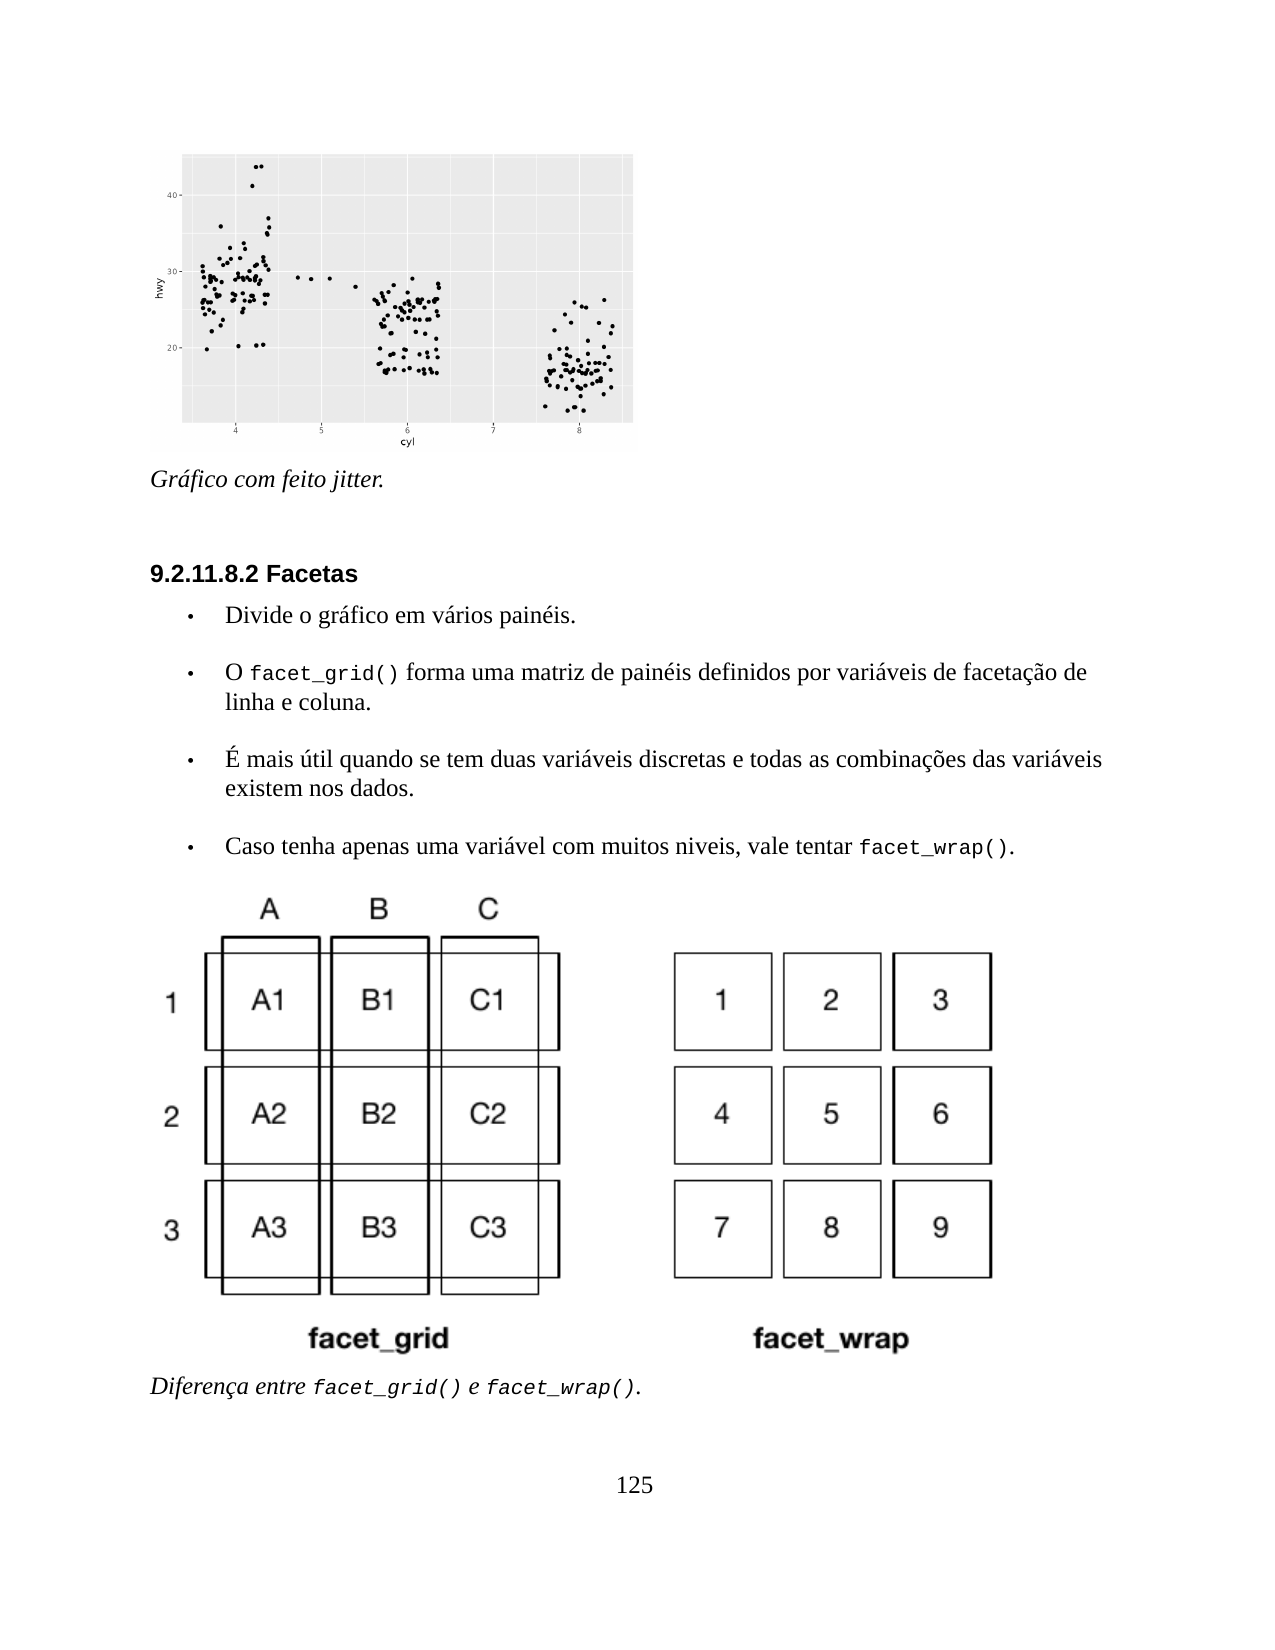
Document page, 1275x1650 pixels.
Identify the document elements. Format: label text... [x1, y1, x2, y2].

list Caso tenha apenas uma variável com muitos niveis, vale tentar facet_wrap(). [187, 831, 1125, 889]
picture [150, 150, 638, 452]
list Divide o gráfico em vários painéis. [187, 600, 1125, 657]
list É mais útil quando se tem duas variáveis discretas e todas as combinações das variáveis existem nos dados. [187, 744, 1125, 831]
subtitle 9.2.11.8.2 Facetas [150, 559, 1125, 587]
picture [150, 889, 994, 1359]
list O facet_grid() forma uma matriz de painéis definidos por variáveis de facetação de linha e coluna. [187, 657, 1125, 744]
text Diferença entre facet_grid() e facet_wrap(). [150, 1371, 1125, 1401]
text Gráfico com feito jitter. [150, 464, 1125, 493]
